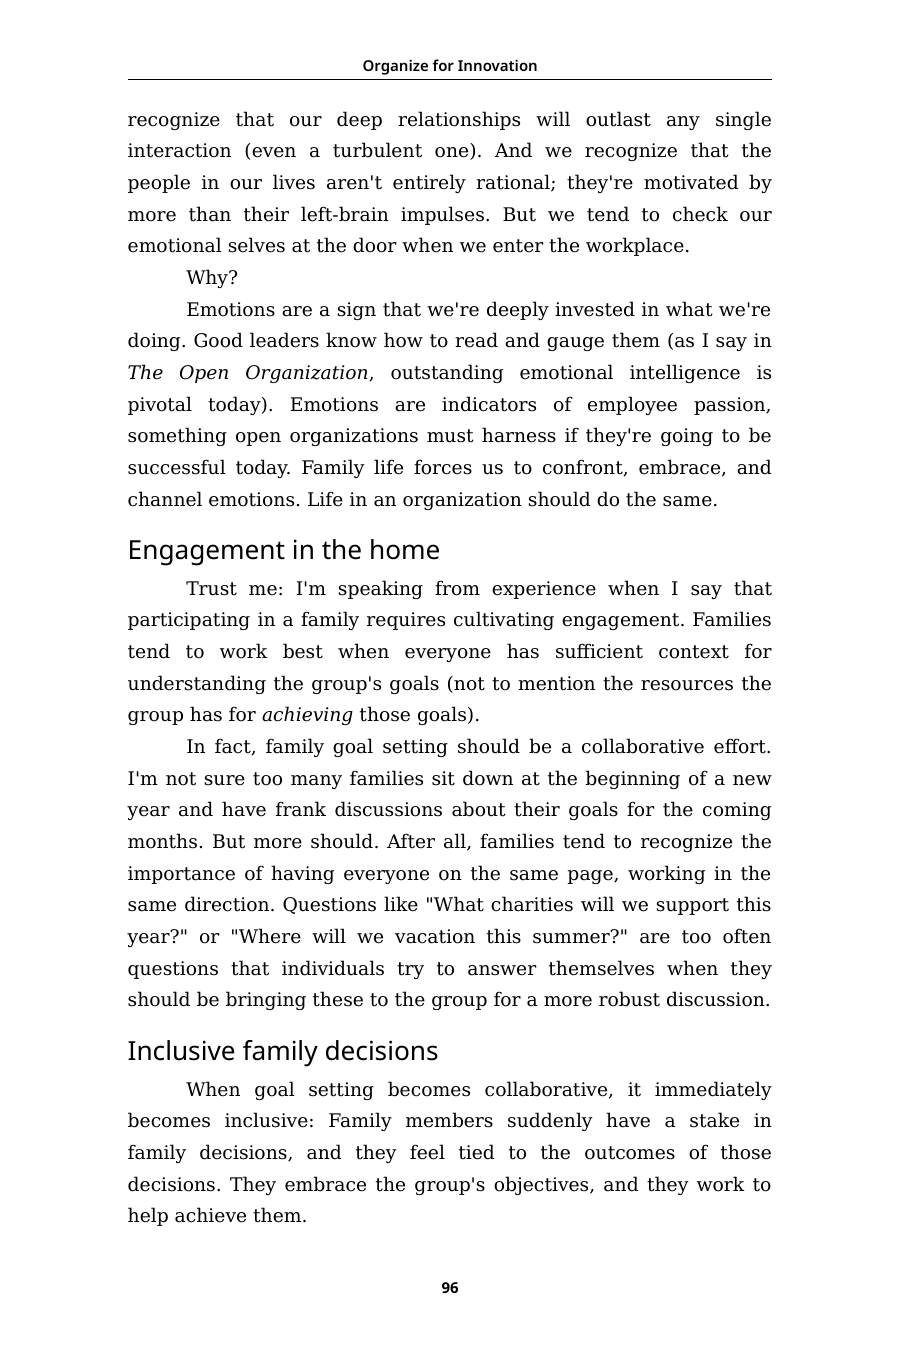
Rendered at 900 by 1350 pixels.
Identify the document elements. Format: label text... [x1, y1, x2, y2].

text Why? [127, 267, 772, 289]
text Emotions are a sign that we're deeply invested in what we're doing. Good leaders know how to read and gauge them (as I say in The Open Organization, outstanding emotional intelligence is pivotal today). Emotions are indicators of employee passion, something open organizations must harness if they're going to be successful today. Family life forces us to confront, embrace, and channel emotions. Life in an organization should do the same. [127, 299, 772, 511]
text Trust me: I'm speaking from experience when I say that participating in a family requires cultivating engagement. Families tend to work best when everyone has sufficient context for understanding the group's goals (not to mention the resources the group has for achieving those goals). [127, 578, 772, 726]
subtitle Engagement in the home [127, 535, 772, 565]
subtitle Inclusive family decisions [127, 1036, 772, 1066]
text recognize that our deep relationships will outlast any single interaction (even a turbulent one). And we recognize that the people in our lives aren't entirely rational; they're motivated by more than their left-brain impulses. But we tend to check our emotional selves at the door when we enter the workplace. [127, 109, 772, 257]
text When goal setting becomes collaborative, it immediately becomes inclusive: Family members suddenly have a stake in family decisions, and they feel tied to the outcomes of those decisions. They embrace the group's objectives, and they work to help achieve them. [127, 1078, 772, 1227]
text In fact, family goal setting should be a collaborative effort. I'm not sure too many families sit down at the beginning of a new year and have frank discussions about their goals for the coming months. But more should. After all, families tend to recognize the importance of having everyone on the same page, working in the same direction. Questions like "What charities will we support this year?" or "Where will we vacation this summer?" are too often questions that individuals try to answer themselves when they should be bringing these to the group for a more robust discussion. [127, 736, 772, 1011]
